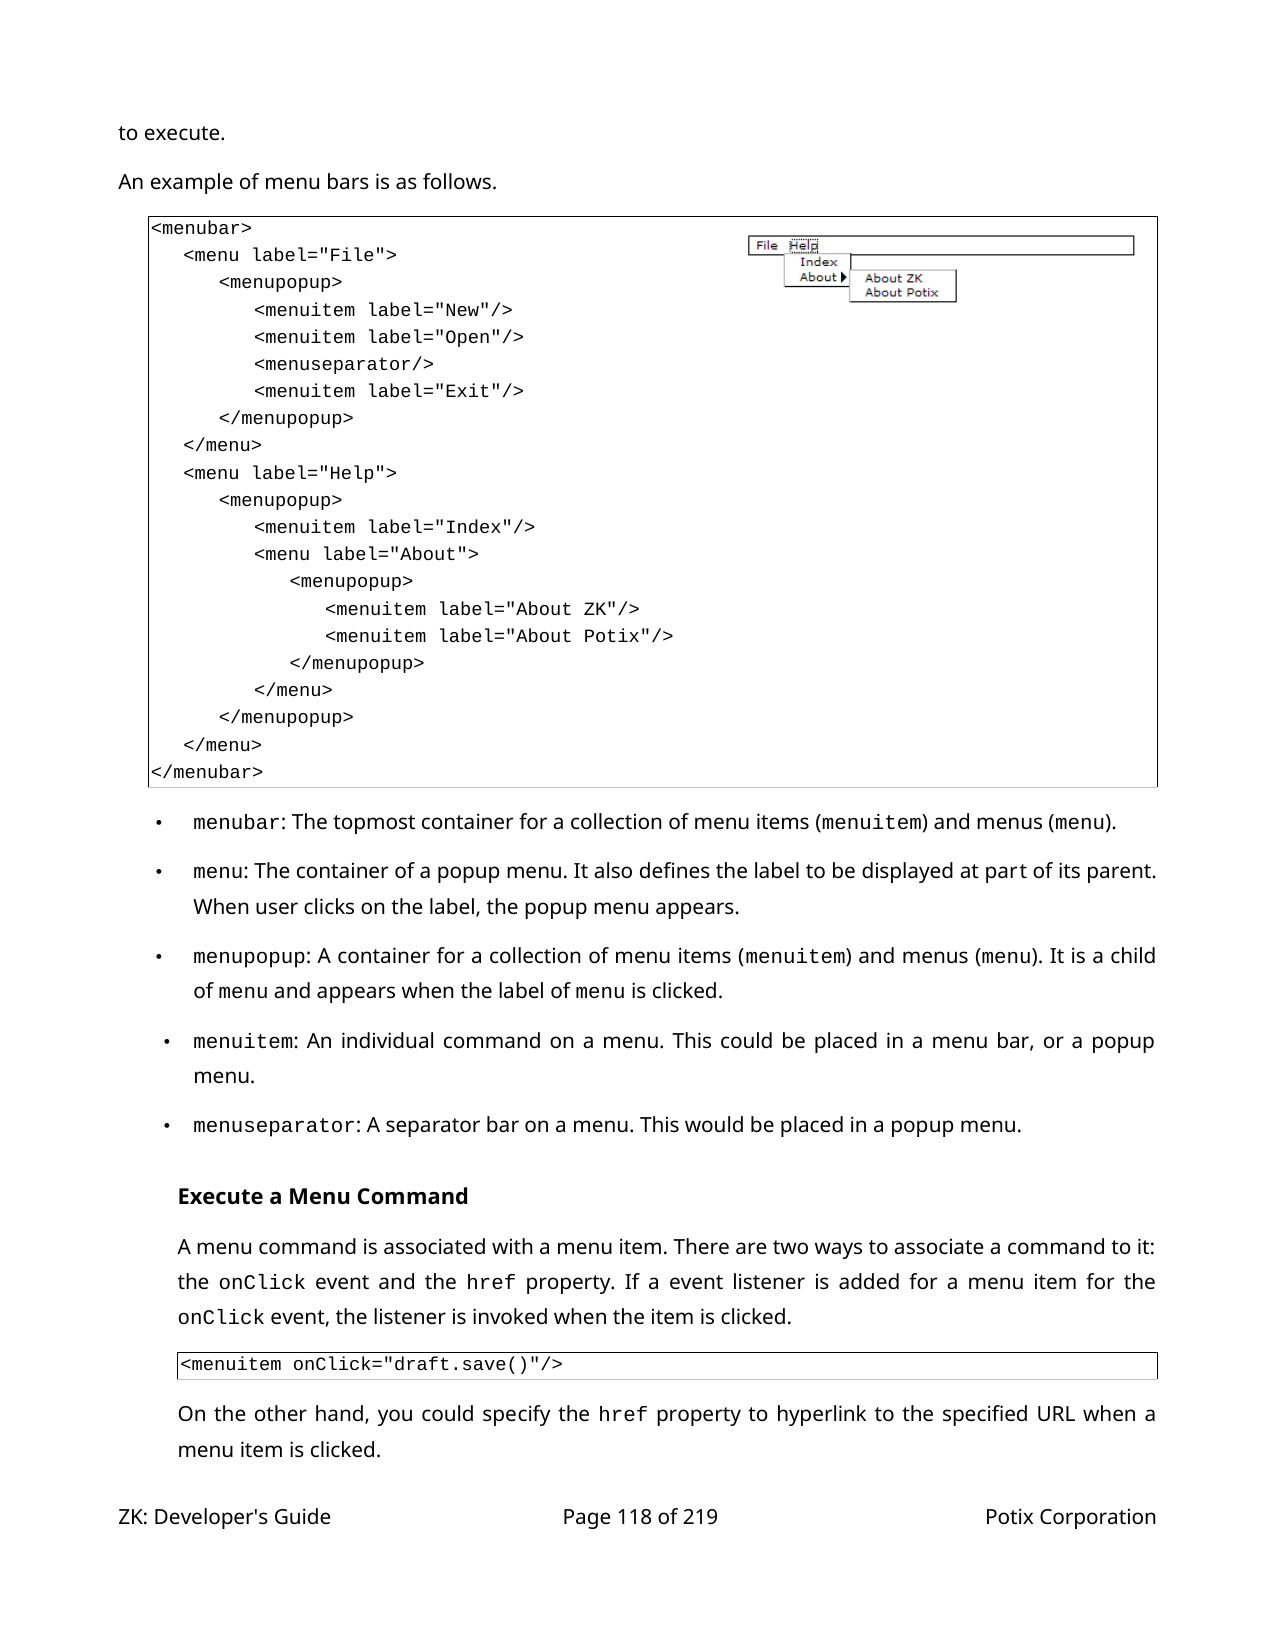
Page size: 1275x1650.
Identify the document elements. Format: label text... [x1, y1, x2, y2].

text <menuitem label="About ZK"/> [149, 596, 1157, 621]
text </menupopup> [149, 705, 1157, 729]
list menupopup: A container for a collection of menu items (menuitem) and menus (menu). It is a child of menu and appears when the label of menu is clicked. [156, 941, 1157, 1005]
text to execute. [118, 118, 1157, 146]
text [1139, 243, 1157, 267]
text <menuitem label="New"/> [149, 297, 1157, 322]
text <menuitem onClick="draft.save()"/> [178, 1353, 1157, 1379]
text <menuitem label="Open"/> [149, 324, 1157, 349]
text On the other hand, you could specify the href property to hyperlink to the specified URL when a menu item is clicked. [177, 1399, 1157, 1463]
list menuitem: An individual command on a menu. This could be placed in a menu bar, or a popup menu. [164, 1026, 1157, 1089]
text </menupopup> [149, 651, 1157, 675]
list menuseparator: A separator bar on a menu. This would be placed in a popup menu. [164, 1110, 1157, 1139]
text </menupopup> [149, 406, 1157, 430]
text </menu> [149, 433, 1157, 458]
text </menubar> [149, 759, 1157, 787]
text <menu label="About"> [149, 542, 1157, 566]
text <menupopup> [149, 270, 746, 294]
text <menuitem label="Index"/> [149, 515, 1157, 539]
list menu: The container of a popup menu. It also defines the label to be displayed at part of its parent. When user clicks on the label, the popup menu appears. [156, 857, 1157, 920]
text </menu> [149, 732, 1157, 757]
text <menupopup> [149, 488, 1157, 512]
text <menuitem label="Exit"/> [149, 379, 1157, 403]
text <menu label="Help"> [149, 461, 1157, 485]
text <menuitem label="About Potix"/> [149, 624, 1157, 648]
text [1139, 270, 1157, 294]
text <menuseparator/> [149, 352, 1157, 376]
text An example of menu bars is as follows. [118, 167, 1157, 195]
text <menu label="File"> [149, 243, 746, 267]
text <menubar> [149, 217, 1157, 240]
text <menupopup> [149, 569, 1157, 593]
text </menu> [149, 678, 1157, 702]
subtitle Execute a Menu Command [177, 1181, 1157, 1211]
picture [746, 232, 1139, 305]
list menubar: The topmost container for a collection of menu items (menuitem) and menus (menu). [156, 807, 1157, 836]
text A menu command is associated with a menu item. There are two ways to associate a command to it: the onClick event and the href property. If a event listener is added for a menu item for the onClick event, the listener is invoked when the item is clicked. [177, 1232, 1157, 1331]
